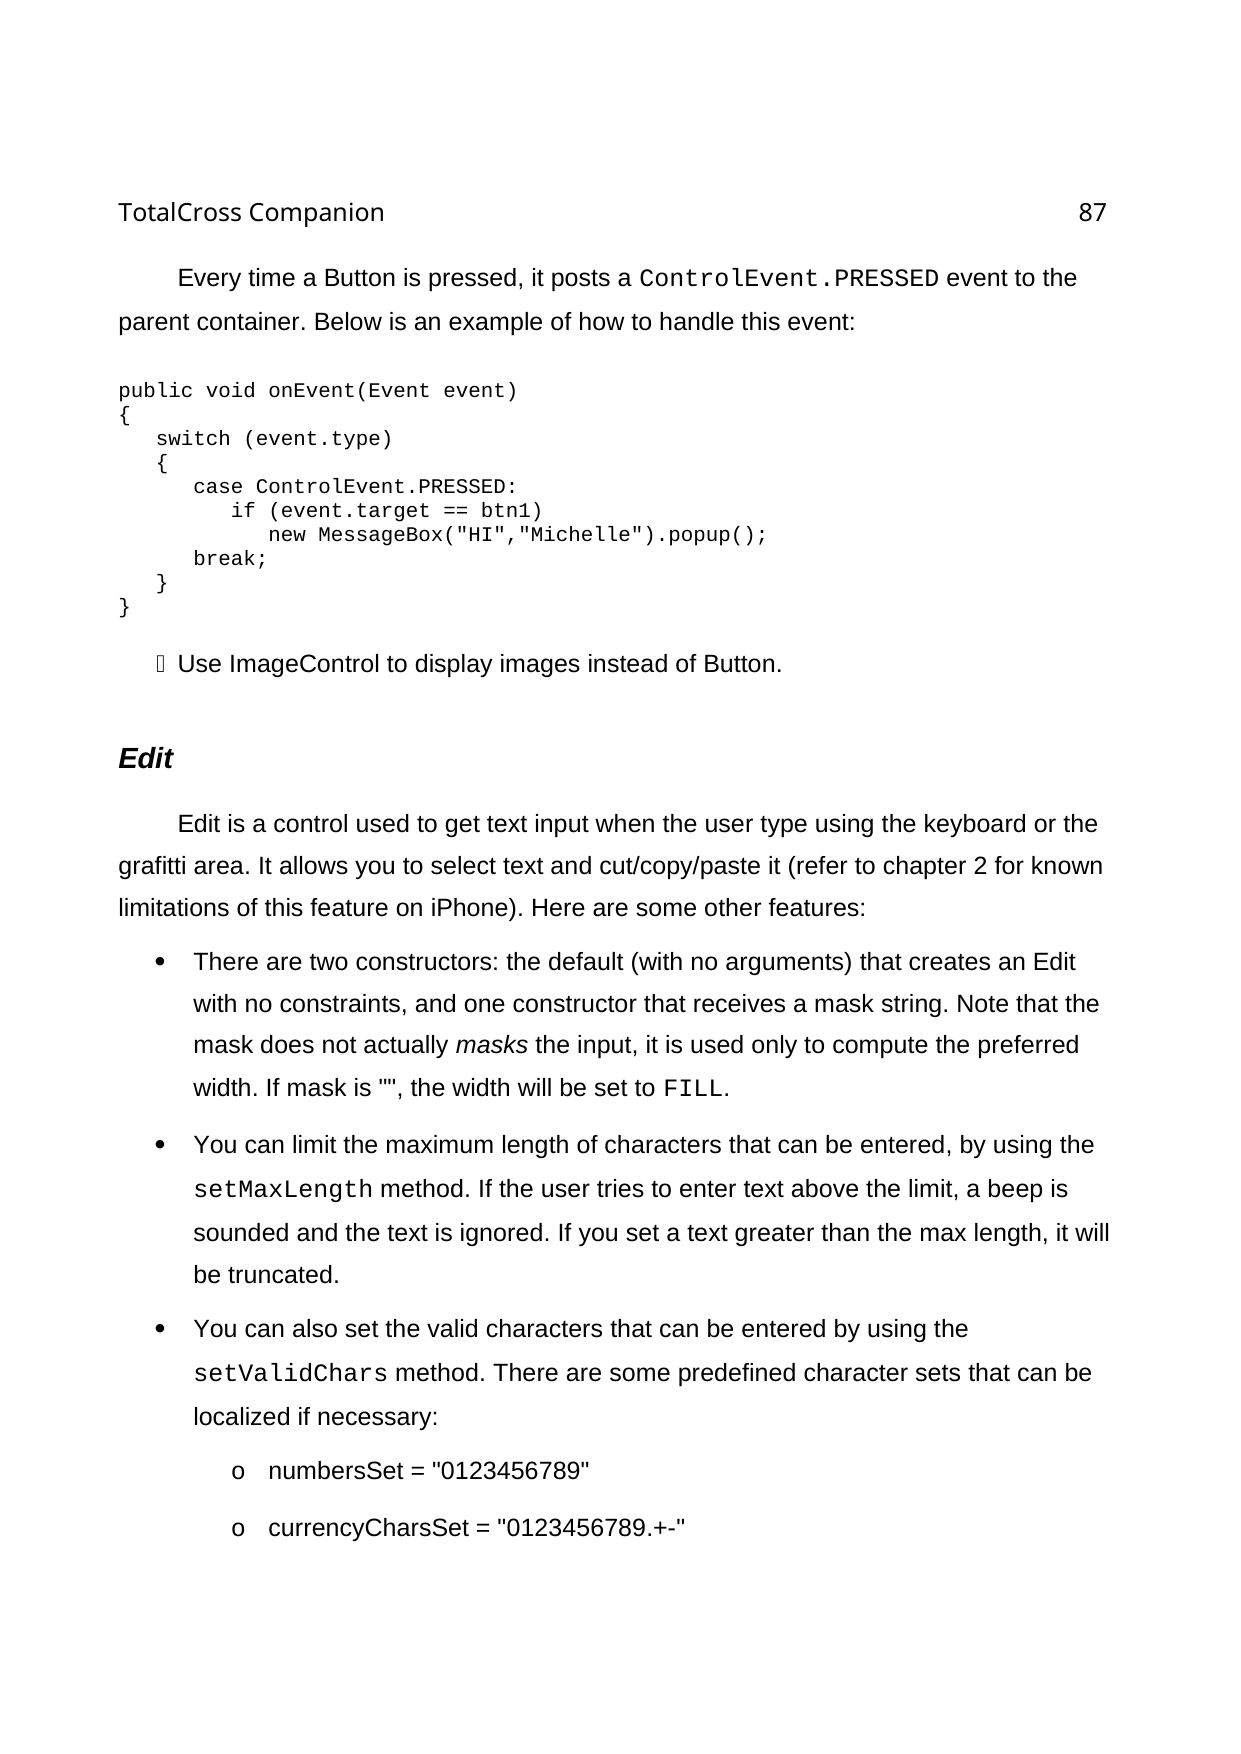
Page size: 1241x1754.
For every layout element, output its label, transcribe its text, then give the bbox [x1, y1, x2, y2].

text if (event.target == btn1) [118, 500, 1122, 524]
text Edit is a control used to get text input when the user type using the keyboard or the grafitti area. It allows you to select text and cut/copy/paste it (refer to chapter 2 for known limitations of this feature on iPhone). Here are some other features: [118, 810, 1122, 922]
list currencyCharsSet = "0123456789.+-" [231, 1514, 1122, 1544]
text public void onEvent(Event event) [118, 380, 1122, 404]
text case ControlEvent.PRESSED: [118, 476, 1122, 500]
list You can also set the valid characters that can be entered by using the setValidChars method. There are some predefined character sets that can be localized if necessary: [156, 1315, 1122, 1431]
text break; [118, 548, 1122, 572]
text new MessageBox("HI","Michelle").popup(); [118, 524, 1122, 548]
text } [118, 596, 1122, 620]
list numbersSet = "0123456789" [231, 1457, 1122, 1487]
text Every time a Button is pressed, it posts a ControlEvent.PRESSED event to the parent container. Below is an example of how to handle this event: [118, 264, 1122, 336]
list Use ImageControl to display images instead of Button. [156, 649, 1122, 678]
list There are two constructors: the default (with no arguments) that creates an Edit with no constraints, and one constructor that receives a mask string. Note that the mask does not actually masks the input, it is used only to compute the preferred width. If mask is "", the width will be set to FILL. [156, 947, 1122, 1104]
list You can limit the maximum length of characters that can be entered, by using the setMaxLength method. If the user tries to enter text above the limit, a beep is sounded and the text is ignored. If you set a text greater than the max length, it will be truncated. [156, 1131, 1122, 1289]
subtitle Edit [118, 742, 1122, 774]
text switch (event.type) [118, 428, 1122, 452]
text { [118, 452, 1122, 476]
text { [118, 404, 1122, 428]
text } [118, 572, 1122, 596]
